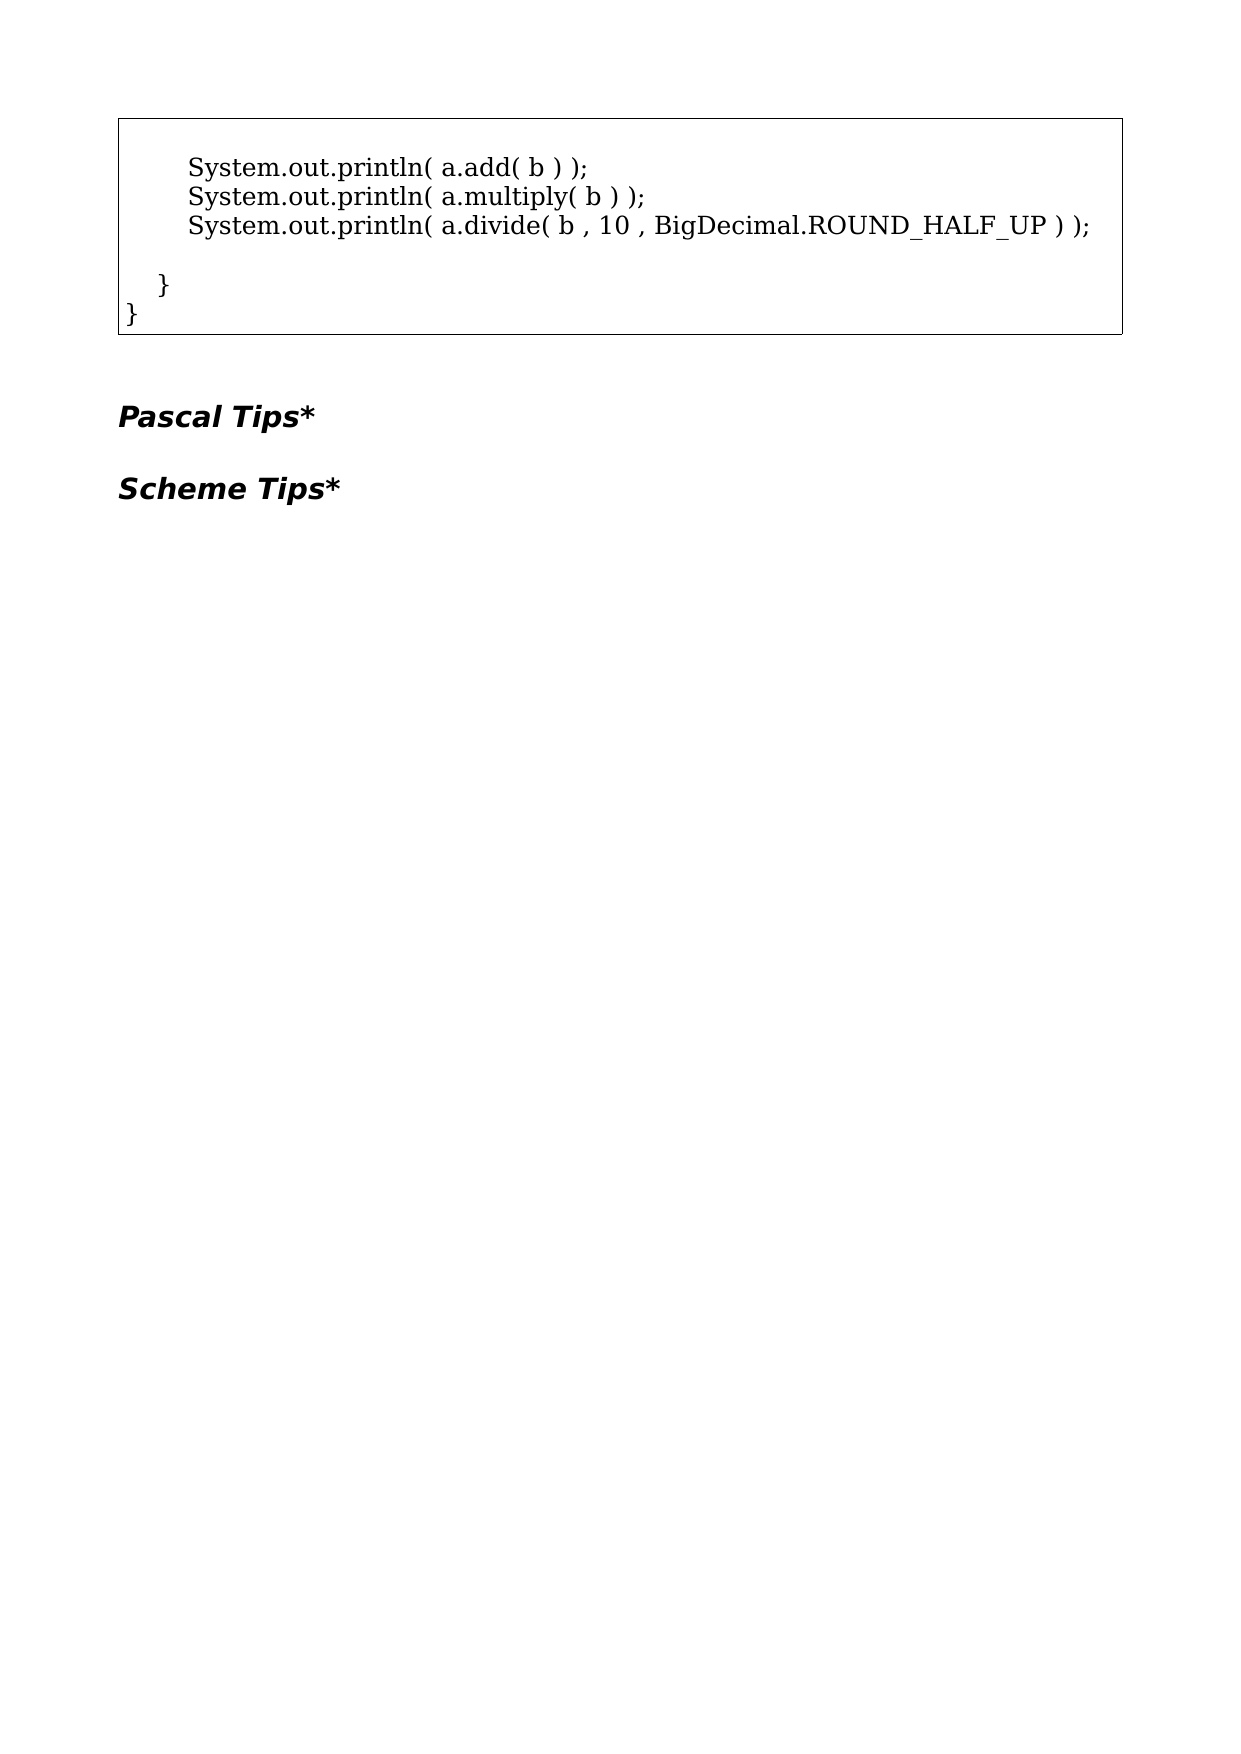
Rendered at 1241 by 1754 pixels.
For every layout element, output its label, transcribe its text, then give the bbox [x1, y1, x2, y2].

subtitle Pascal Tips* [118, 401, 1122, 434]
subtitle Scheme Tips* [118, 472, 1122, 506]
table_header System.out.println( a.add( b ) ); System.out.println( a.multiply( b ) ); System.out.println( a.divide( b , 10 , BigDecimal.ROUND_HALF_UP ) ); } } [119, 119, 1122, 334]
